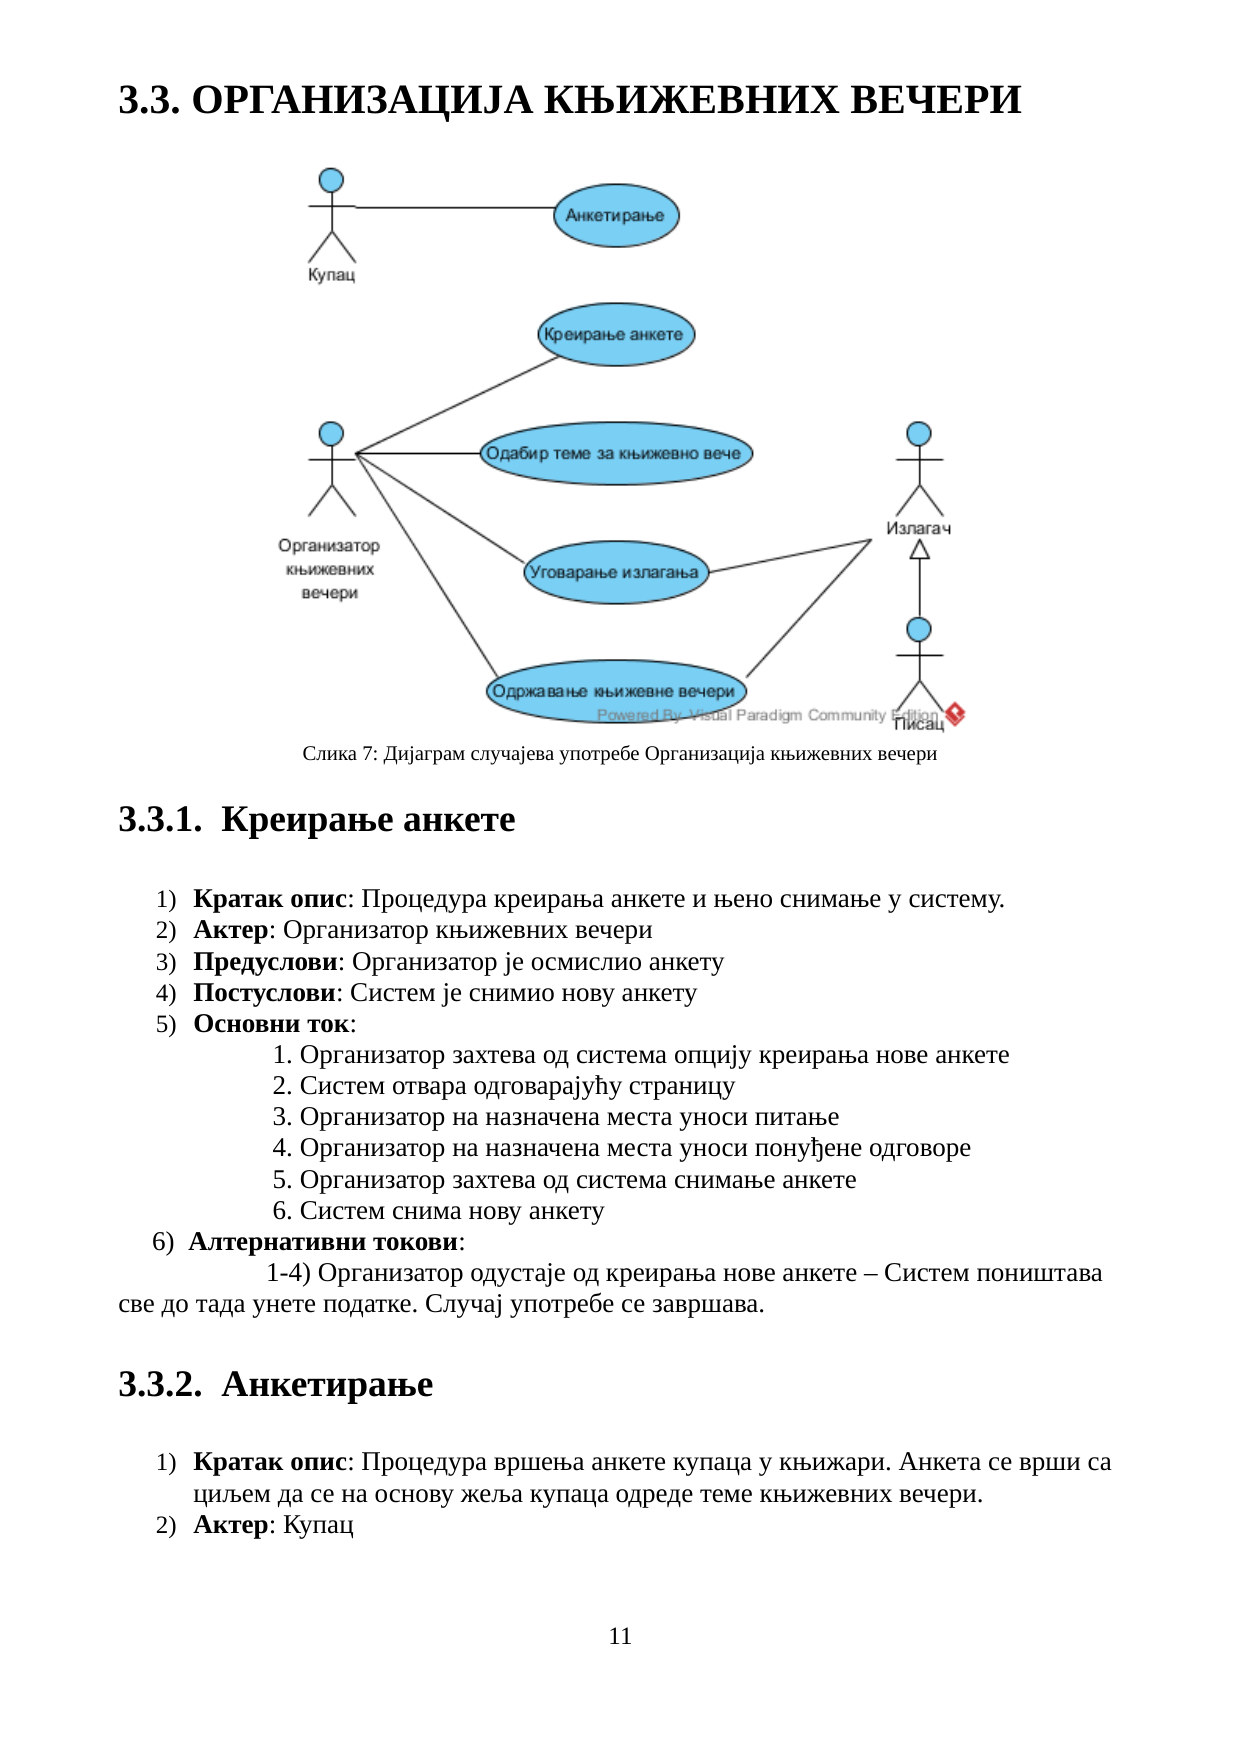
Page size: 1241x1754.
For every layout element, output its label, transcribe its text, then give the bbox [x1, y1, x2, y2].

text 3.3.1. Креирање анкете [118, 796, 1122, 839]
text 5. Организатор захтева од система снимање анкете [192, 1163, 1122, 1194]
text 6. Систем снима нову анкету [192, 1194, 1122, 1225]
text 3.3. ОРГАНИЗАЦИЈА КЊИЖЕВНИХ ВЕЧЕРИ [118, 75, 1122, 123]
picture [266, 166, 974, 741]
text Слика 7: Дијаграм случајева употребе Организација књижевних вечери [118, 741, 1122, 765]
text 1. Организатор захтева од система опцију креирања нове анкете [266, 1038, 1122, 1069]
list Кратак опис: Процедура вршења анкете купаца у књижари. Анкета се врши са циљем да се на основу жеља купаца одреде теме књижевних вечери. [156, 1446, 1122, 1508]
text 6) Алтернативни токови: [118, 1225, 1122, 1256]
list Актер: Организатор књижевних вечери [156, 913, 1122, 945]
text 3.3.2. Анкетирање [118, 1362, 1122, 1405]
text 3. Организатор на назначена места уноси питање [266, 1100, 1122, 1132]
text 2. Систем отвара одговарајућу страницу [192, 1069, 1122, 1100]
text 1-4) Организатор одустаје од креирања нове анкете – Систем поништава све до тада унете податке. Случај употребе се завршава. [118, 1256, 1122, 1318]
list Предуслови: Организатор је осмислио анкету [156, 945, 1122, 976]
list Постуслови: Систем је снимио нову анкету [156, 976, 1122, 1007]
list Кратак опис: Процедура креирања анкете и њено снимање у систему. [156, 882, 1122, 913]
list Основни ток: [156, 1007, 1122, 1038]
text 4. Организатор на назначена места уноси понуђене одговоре [266, 1132, 1122, 1163]
list Актер: Купац [156, 1508, 1122, 1539]
